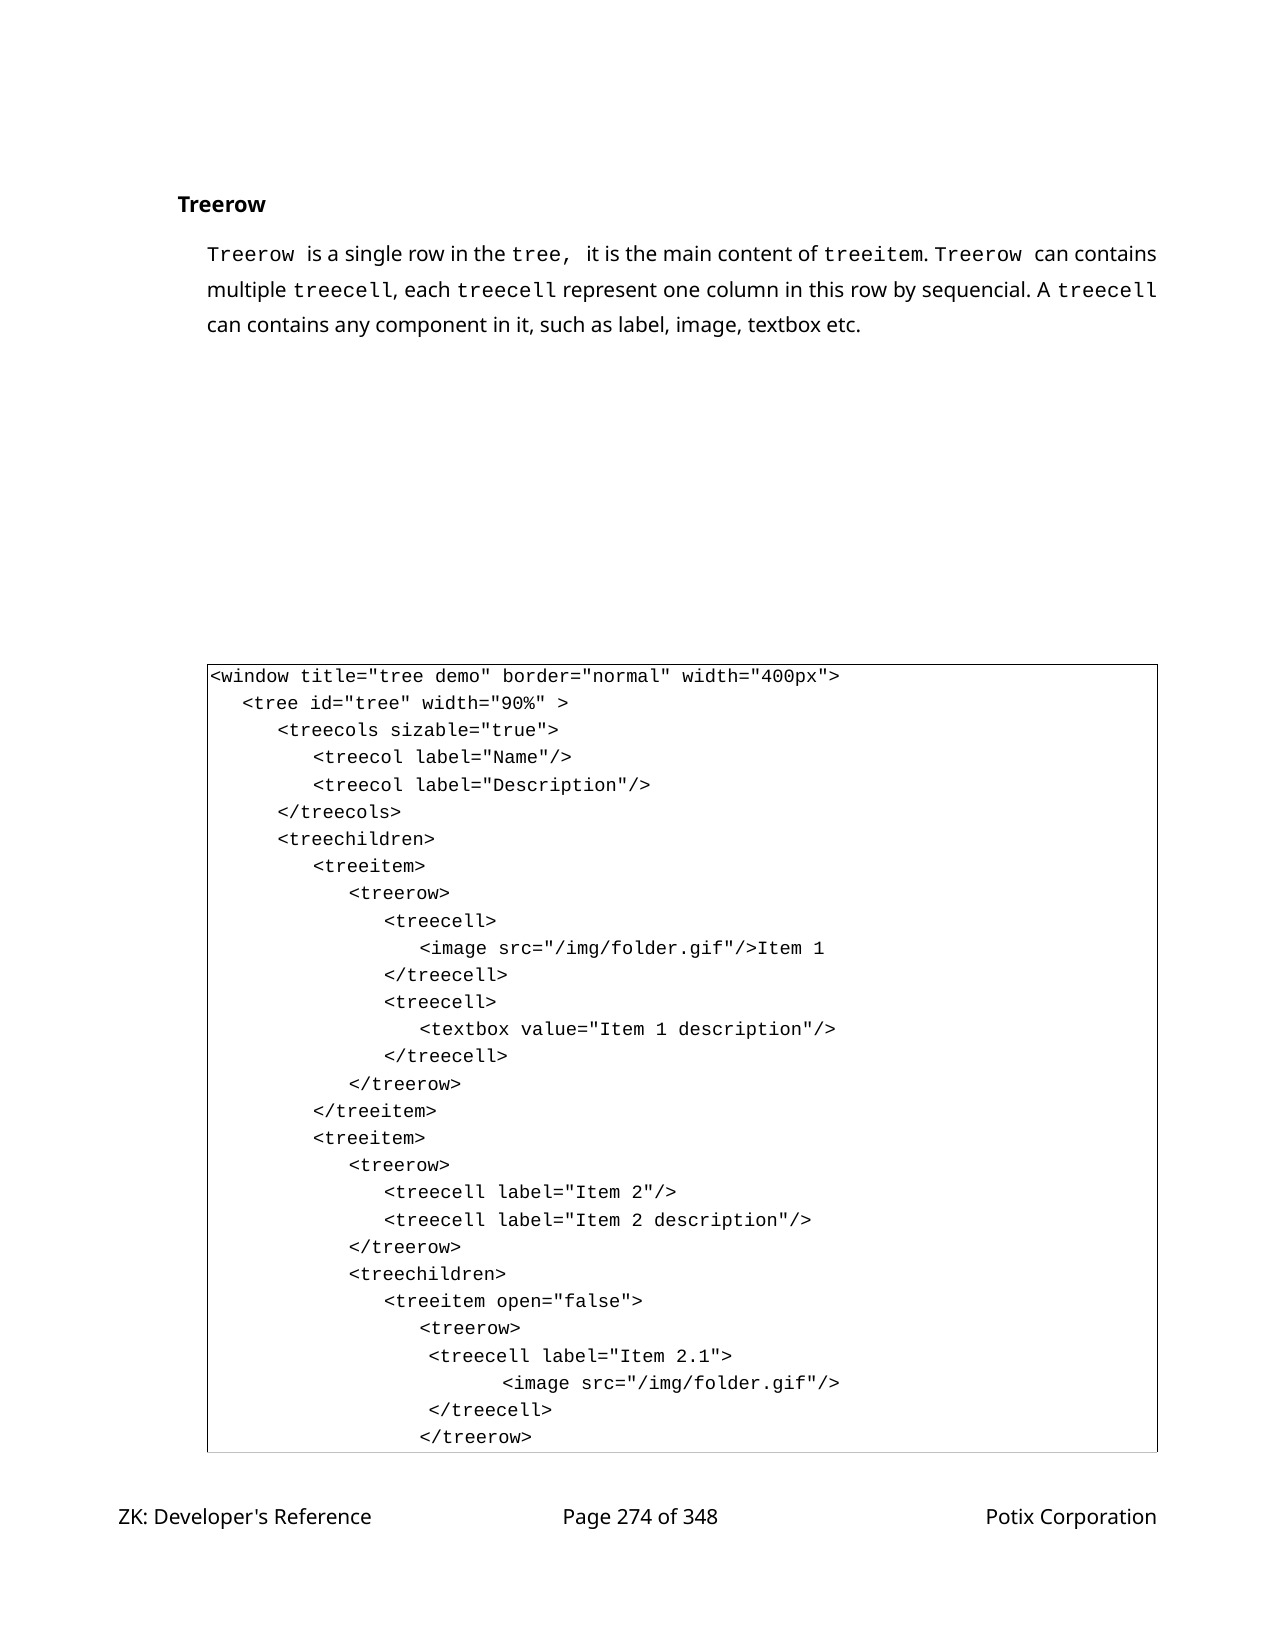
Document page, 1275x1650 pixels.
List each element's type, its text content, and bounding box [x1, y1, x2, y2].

text Treerow is a single row in the tree, it is the main content of treeitem. Treerow can contains multiple treecell, each treecell represent one column in this row by sequencial. A treecell can contains any component in it, such as label, image, textbox etc. [207, 239, 1157, 339]
text </treecols> [208, 800, 1157, 824]
text <treeitem> [208, 854, 1157, 878]
text <image src="/img/folder.gif"/> [208, 1371, 1157, 1395]
text </treecell> [208, 963, 1157, 987]
text </treeitem> [208, 1099, 1157, 1123]
text </treerow> [208, 1235, 1157, 1259]
text <window title="tree demo" border="normal" width="400px"> [208, 665, 1157, 688]
text <treecell> [208, 908, 1157, 933]
text </treerow> [208, 1425, 1157, 1452]
text <treecols sizable="true"> [208, 718, 1157, 742]
subtitle Treerow [177, 189, 1157, 219]
text <treecell> [208, 990, 1157, 1014]
text </treecell> [208, 1398, 1157, 1422]
text <treecell label="Item 2"/> [208, 1180, 1157, 1204]
text <treerow> [208, 1316, 1157, 1341]
text <treeitem> [208, 1126, 1157, 1150]
text <treechildren> [208, 1262, 1157, 1286]
text <treecol label="Description"/> [208, 772, 1157, 797]
text <image src="/img/folder.gif"/>Item 1 [208, 936, 1157, 960]
text <treecell label="Item 2.1"> [208, 1343, 1157, 1368]
text <textbox value="Item 1 description"/> [208, 1017, 1157, 1041]
text <treerow> [208, 881, 1157, 906]
text <treerow> [208, 1153, 1157, 1177]
text <treeitem open="false"> [208, 1289, 1157, 1313]
text </treerow> [208, 1072, 1157, 1096]
text <tree id="tree" width="90%" > [208, 691, 1157, 715]
text </treecell> [208, 1044, 1157, 1069]
text <treecell label="Item 2 description"/> [208, 1207, 1157, 1232]
text <treechildren> [208, 827, 1157, 851]
text <treecol label="Name"/> [208, 745, 1157, 769]
